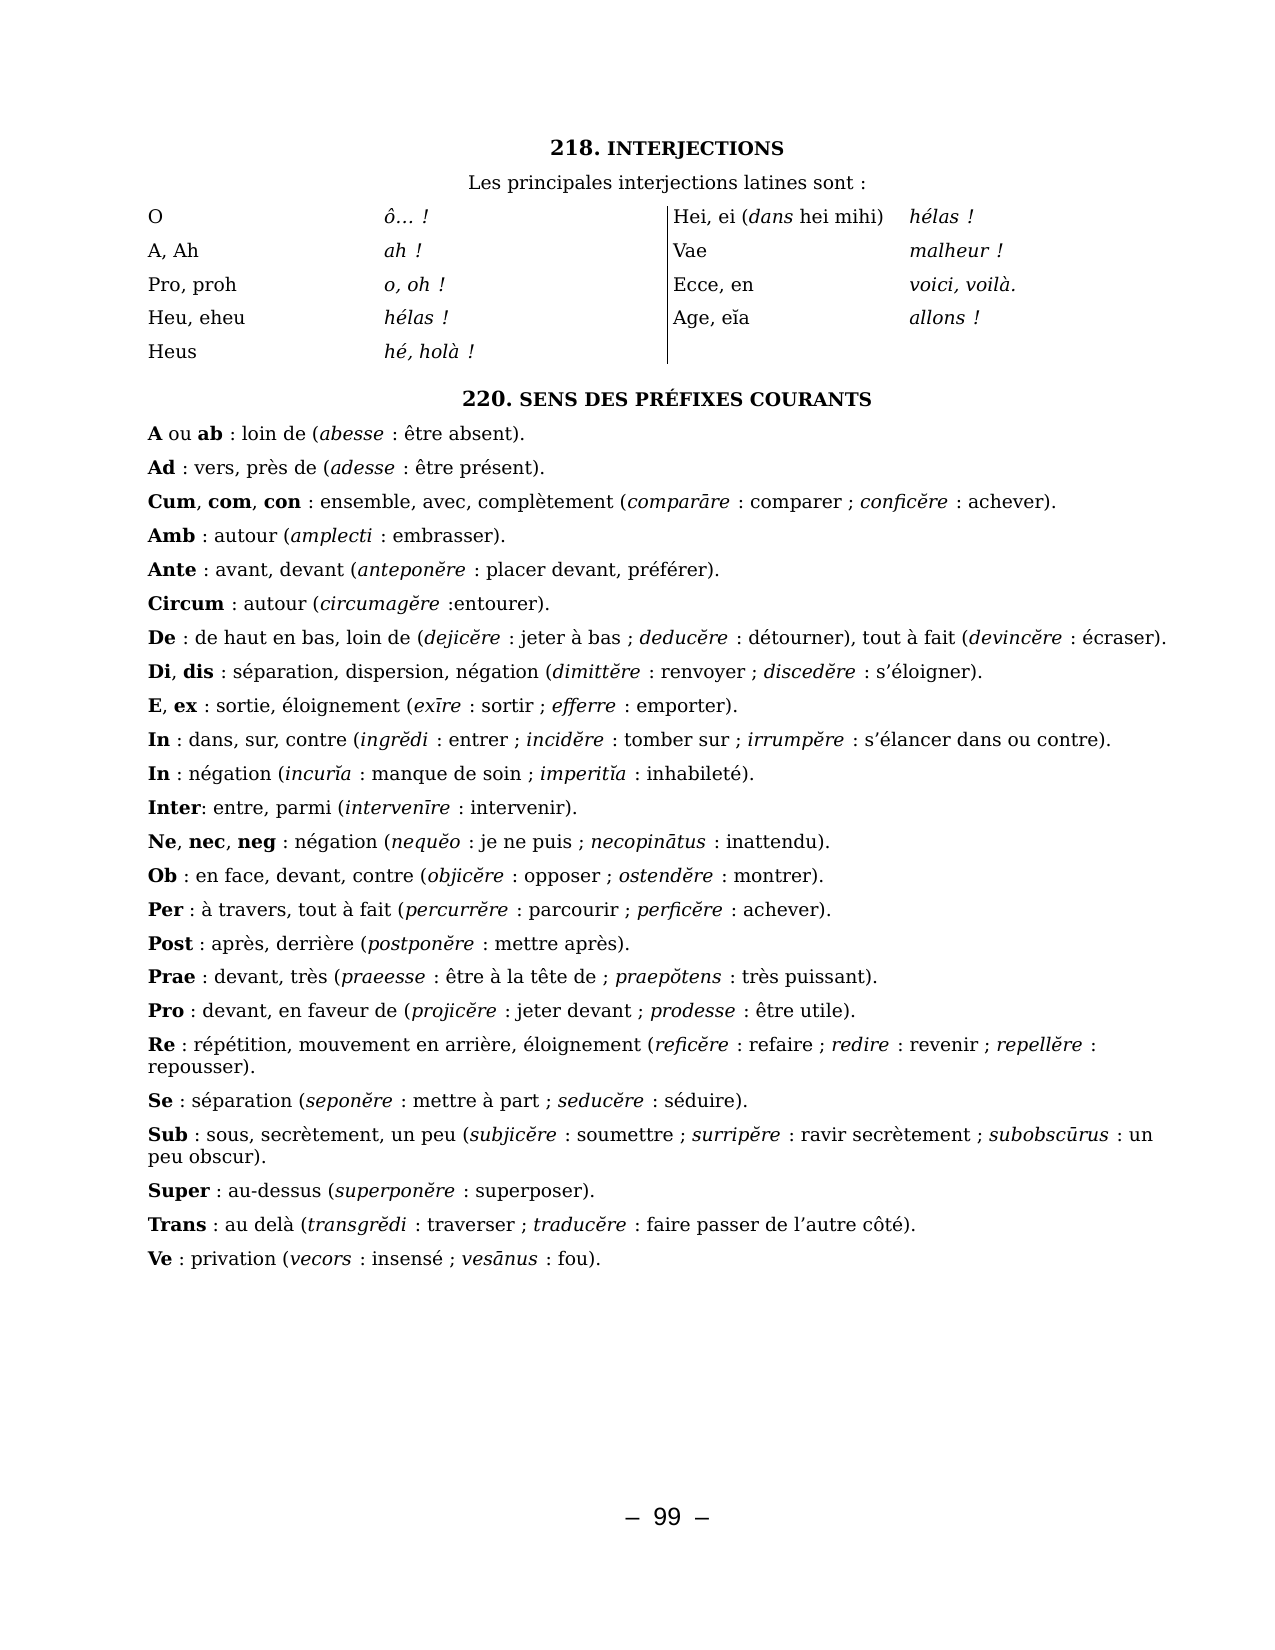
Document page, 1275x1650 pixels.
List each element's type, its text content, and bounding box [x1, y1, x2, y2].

text Pro, proh o, oh ! [148, 274, 661, 296]
text E, ex : sortie, éloignement (exīre : sortir ; efferre : emporter). [148, 695, 1186, 717]
text Ne, nec, neg : négation (nequĕo : je ne puis ; necopinātus : inattendu). [148, 831, 1186, 853]
text Ve : privation (vecors : insensé ; vesānus : fou). [148, 1248, 1186, 1270]
text Ante : avant, devant (anteponĕre : placer devant, préférer). [148, 559, 1186, 581]
text O ô… ! [148, 206, 661, 228]
text Ecce, en voici, voilà. [673, 274, 1186, 296]
text Cum, com, con : ensemble, avec, complètement (comparāre : comparer ; conficĕre : achever). [148, 491, 1186, 513]
text Amb : autour (amplecti : embrasser). [148, 525, 1186, 547]
text Hei, ei (dans hei mihi) hélas ! [673, 206, 1186, 228]
text A, Ah ah ! [148, 240, 661, 262]
text Circum : autour (circumagĕre :entourer). [148, 593, 1186, 615]
text Trans : au delà (transgrĕdi : traverser ; traducĕre : faire passer de l’autre côté). [148, 1214, 1186, 1236]
text In : dans, sur, contre (ingrĕdi : entrer ; incidĕre : tomber sur ; irrumpĕre : s’élancer dans ou contre). [148, 729, 1186, 751]
text In : négation (incurĭa : manque de soin ; imperitĭa : inhabileté). [148, 763, 1186, 785]
text Heus hé, holà ! [148, 341, 661, 363]
text Sub : sous, secrètement, un peu (subjicĕre : soumettre ; surripĕre : ravir secrètement ; subobscūrus : un peu obscur). [148, 1124, 1186, 1168]
text Age, eĭa allons ! [673, 307, 1186, 329]
text Super : au-dessus (superponĕre : superposer). [148, 1180, 1186, 1202]
text Ad : vers, près de (adesse : être présent). [148, 457, 1186, 479]
text Ob : en face, devant, contre (objicĕre : opposer ; ostendĕre : montrer). [148, 864, 1186, 887]
text Vae malheur ! [673, 240, 1186, 262]
text Per : à travers, tout à fait (percurrĕre : parcourir ; perficĕre : achever). [148, 898, 1186, 921]
text Post : après, derrière (postponĕre : mettre après). [148, 932, 1186, 954]
text Re : répétition, mouvement en arrière, éloignement (reficĕre : refaire ; redire : revenir ; repellĕre : repousser). [148, 1034, 1186, 1078]
text A ou ab : loin de (abesse : être absent). [148, 423, 1186, 445]
text Se : séparation (seponĕre : mettre à part ; seducĕre : séduire). [148, 1090, 1186, 1112]
text Pro : devant, en faveur de (projicĕre : jeter devant ; prodesse : être utile). [148, 1000, 1186, 1022]
text Di, dis : séparation, dispersion, négation (dimittĕre : renvoyer ; discedĕre : s’éloigner). [148, 661, 1186, 683]
text Inter: entre, parmi (intervenīre : intervenir). [148, 797, 1186, 819]
text De : de haut en bas, loin de (dejicĕre : jeter à bas ; deducĕre : détourner), tout à fait (devincĕre : écraser). [148, 627, 1186, 649]
text Prae : devant, très (praeesse : être à la tête de ; praepŏtens : très puissant). [148, 966, 1186, 988]
text Les principales interjections latines sont : [148, 172, 1186, 194]
text 218. INTERJECTIONS [148, 136, 1186, 161]
text Heu, eheu hélas ! [148, 307, 661, 329]
text 220. SENS DES PRÉFIXES COURANTS [148, 387, 1186, 411]
